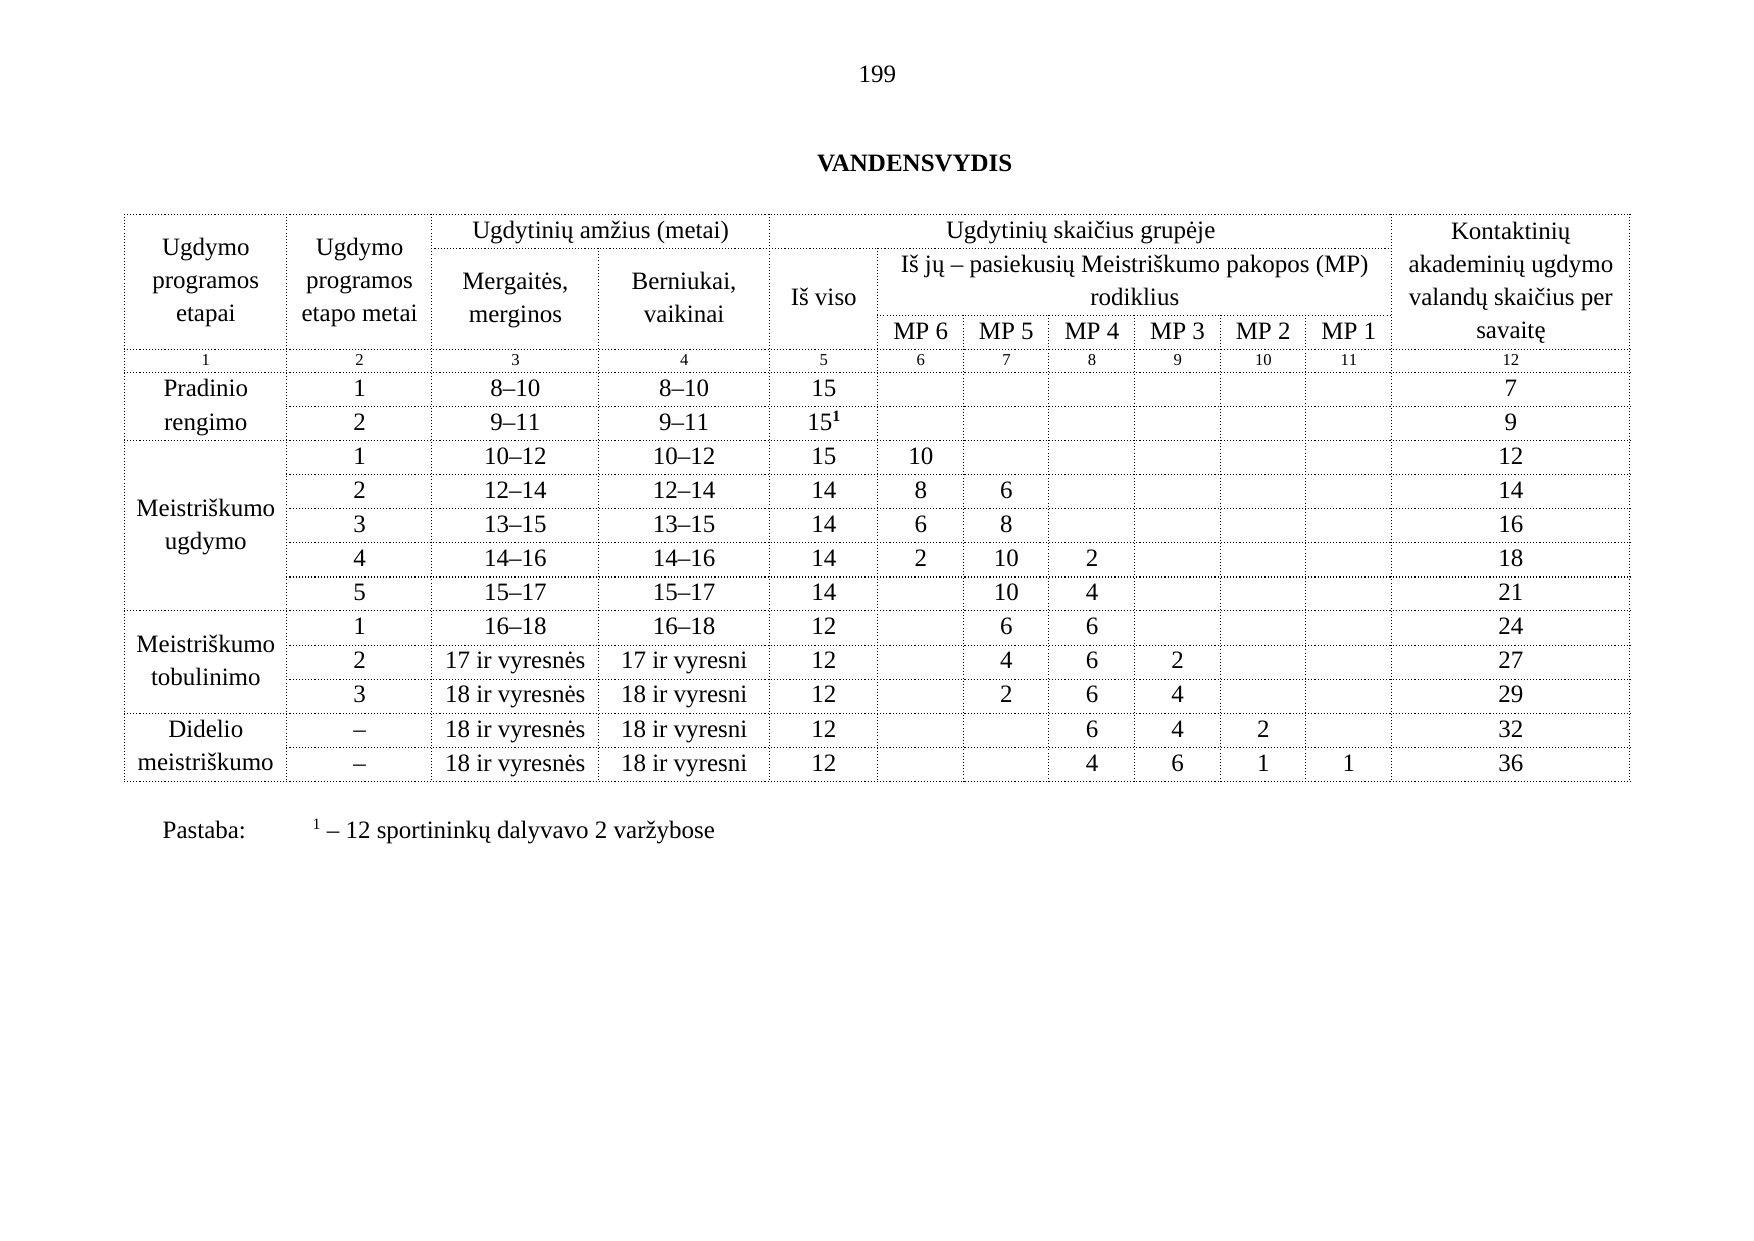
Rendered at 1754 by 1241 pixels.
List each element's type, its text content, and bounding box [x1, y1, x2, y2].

text Pastaba: 1 – 12 sportininkų dalyvavo 2 varžybose [162, 815, 1580, 843]
text vandensvydis [118, 148, 1636, 176]
